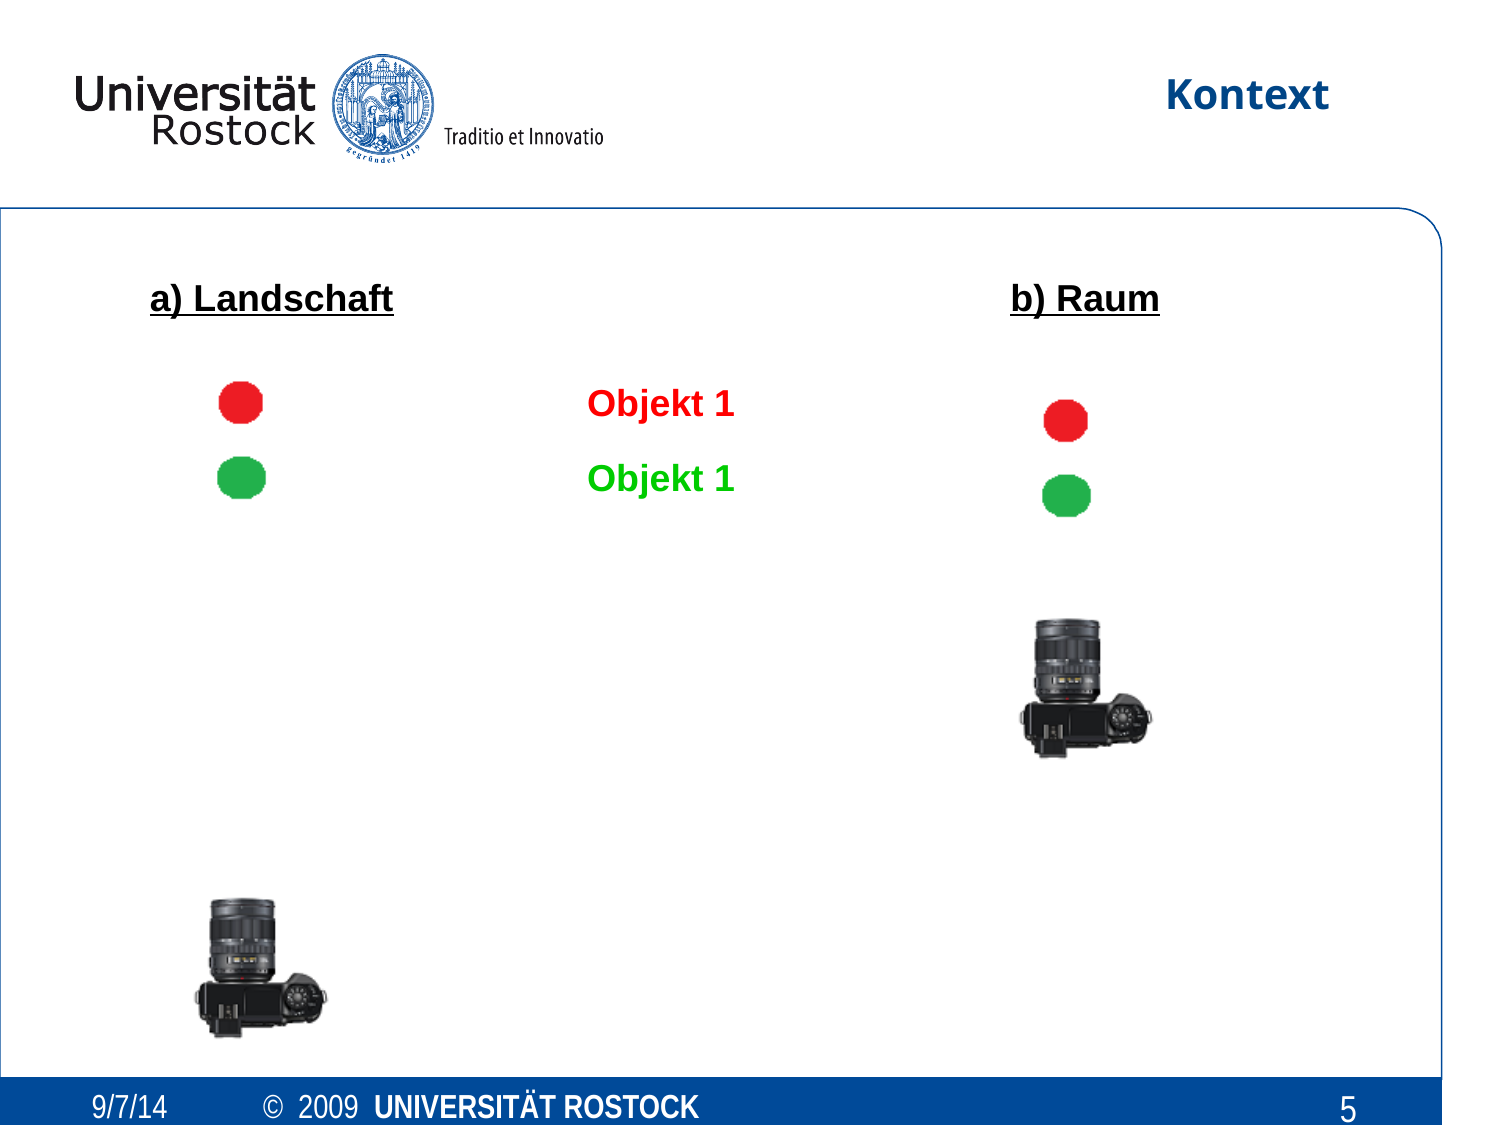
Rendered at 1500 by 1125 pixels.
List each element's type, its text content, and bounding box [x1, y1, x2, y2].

picture [76, 54, 603, 163]
slide_number [1325, 1077, 1442, 1125]
picture [105, 363, 424, 1061]
text_box a) Landschaft [135, 270, 409, 329]
footer © 2009 UNIVERSITÄT ROSTOCK [240, 1077, 1296, 1125]
text_box b) Raum [995, 270, 1176, 329]
text_box Objekt 1 [572, 450, 751, 509]
picture [930, 239, 1249, 936]
title Kontext [675, 60, 1500, 136]
slide_number 9/7/14 [76, 1077, 235, 1125]
text_box Objekt 1 [572, 375, 751, 434]
